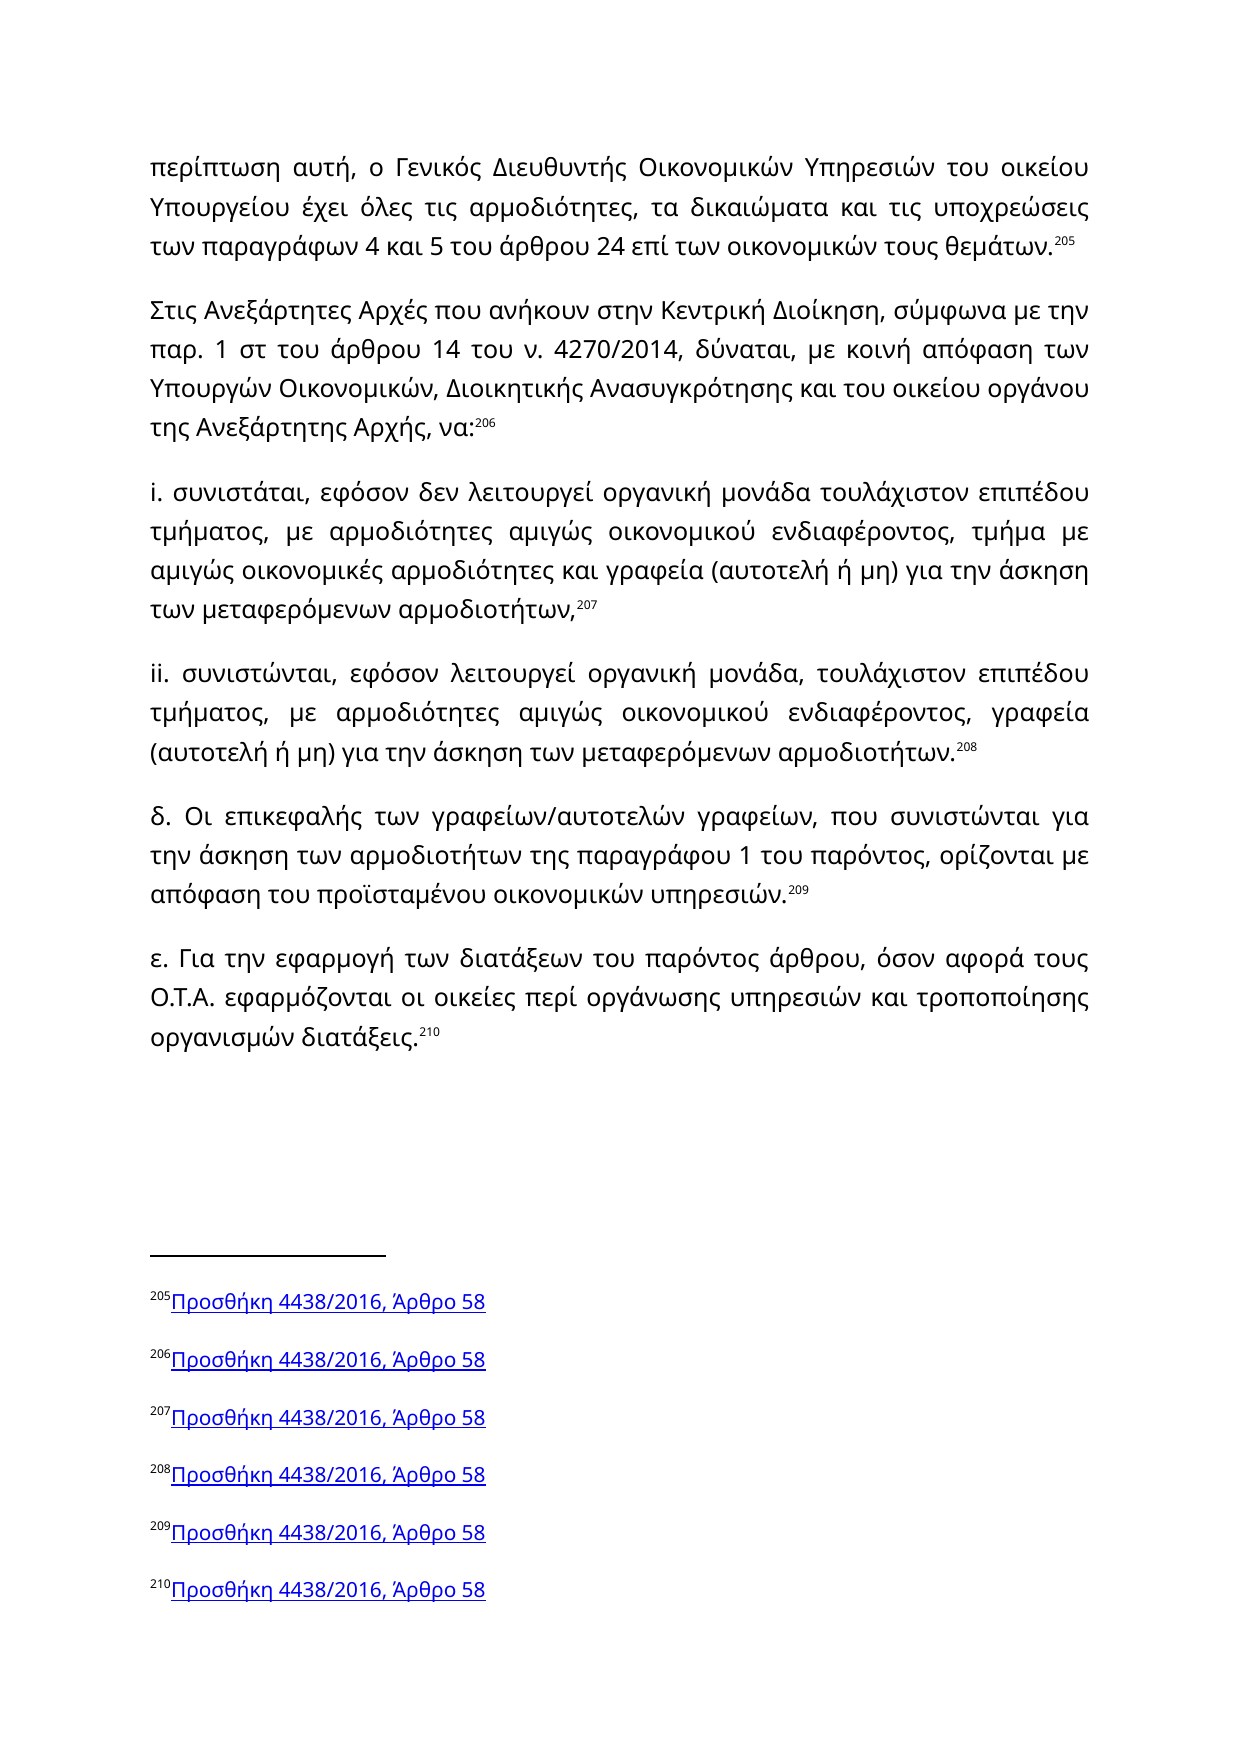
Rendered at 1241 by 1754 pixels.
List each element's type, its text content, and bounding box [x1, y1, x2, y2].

text i. συνιστάται, εφόσον δεν λειτουργεί οργανική μονάδα τουλάχιστον επιπέδου τμήματος, με αρμοδιότητες αμιγώς οικονομικού ενδιαφέροντος, τμήμα με αμιγώς οικονομικές αρμοδιότητες και γραφεία (αυτοτελή ή μη) για την άσκηση των μεταφερόμενων αρμοδιοτήτων, [150, 474, 1090, 626]
text Προσθήκη 4438/2016, Άρθρο 58 [150, 1576, 1090, 1604]
text Προσθήκη 4438/2016, Άρθρο 58 [150, 1345, 1090, 1373]
text Στις Ανεξάρτητες Αρχές που ανήκουν στην Κεντρική Διοίκηση, σύμφωνα με την παρ. 1 στ του άρθρου 14 του ν. 4270/2014, δύναται, με κοινή απόφαση των Υπουργών Οικονομικών, Διοικητικής Ανασυγκρότησης και του οικείου οργάνου της Ανεξάρτητης Αρχής, να: [150, 292, 1090, 444]
text Προσθήκη 4438/2016, Άρθρο 58 [150, 1403, 1090, 1431]
text Προσθήκη 4438/2016, Άρθρο 58 [150, 1460, 1090, 1489]
text δ. Οι επικεφαλής των γραφείων/αυτοτελών γραφείων, που συνιστώνται για την άσκηση των αρμοδιοτήτων της παραγράφου 1 του παρόντος, ορίζονται με απόφαση του προϊσταμένου οικονομικών υπηρεσιών. [150, 798, 1090, 911]
text Προσθήκη 4438/2016, Άρθρο 58 [150, 1287, 1090, 1316]
text ε. Για την εφαρμογή των διατάξεων του παρόντος άρθρου, όσον αφορά τους Ο.Τ.Α. εφαρμόζονται οι οικείες περί οργάνωσης υπηρεσιών και τροποποίησης οργανισμών διατάξεις. [150, 941, 1090, 1053]
text Προσθήκη 4438/2016, Άρθρο 58 [150, 1518, 1090, 1546]
text περίπτωση αυτή, ο Γενικός Διευθυντής Οικονομικών Υπηρεσιών του οικείου Υπουργείου έχει όλες τις αρμοδιότητες, τα δικαιώματα και τις υποχρεώσεις των παραγράφων 4 και 5 του άρθρου 24 επί των οικονομικών τους θεμάτων. [150, 150, 1090, 262]
text ii. συνιστώνται, εφόσον λειτουργεί οργανική μονάδα, τουλάχιστον επιπέδου τμήματος, με αρμοδιότητες αμιγώς οικονομικού ενδιαφέροντος, γραφεία (αυτοτελή ή μη) για την άσκηση των μεταφερόμενων αρμοδιοτήτων. [150, 656, 1090, 768]
